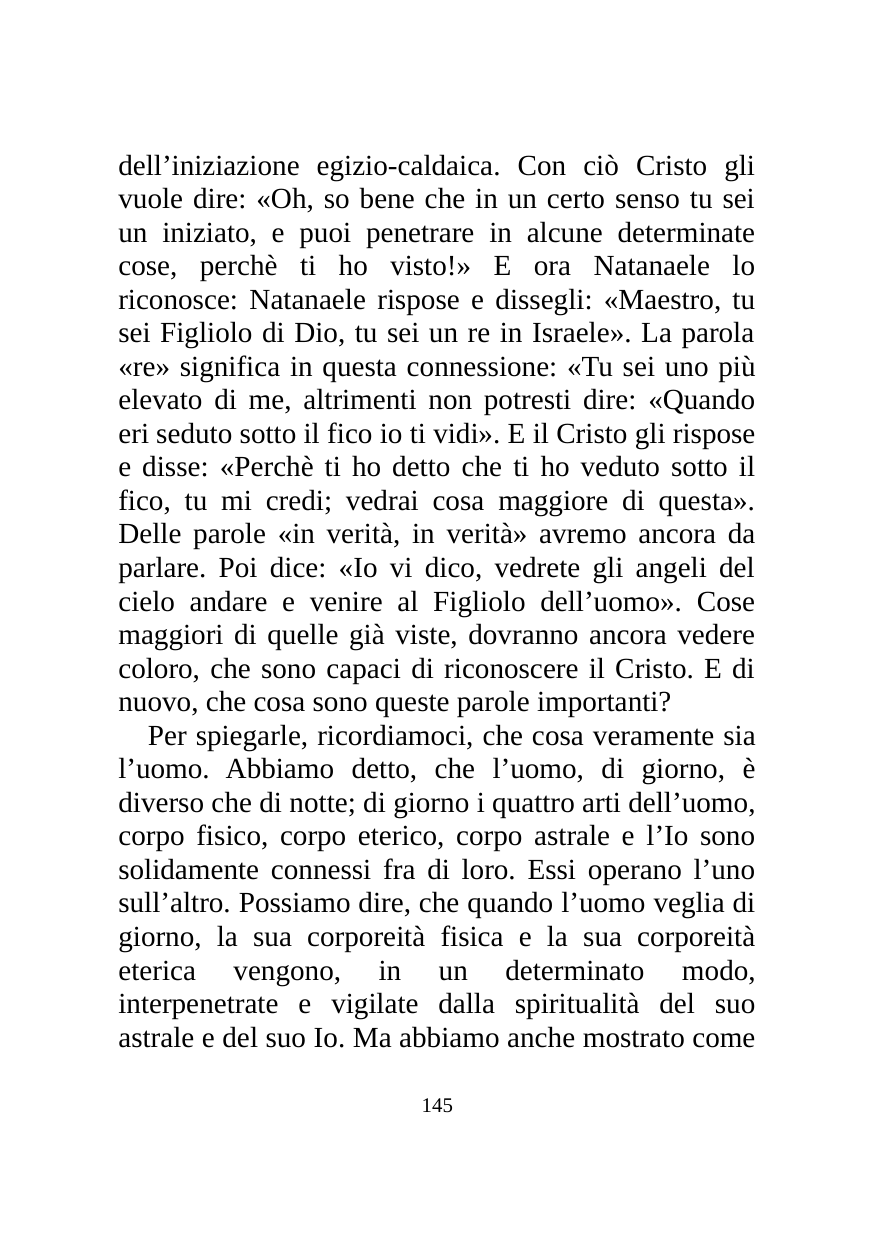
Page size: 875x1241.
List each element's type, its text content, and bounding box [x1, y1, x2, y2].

text dell’iniziazione egizio-caldaica. Con ciò Cristo gli vuole dire: «Oh, so bene che in un certo senso tu sei un iniziato, e puoi penetrare in alcune determinate cose, perchè ti ho visto!» E ora Natanaele lo riconosce: Natanaele rispose e dissegli: «Maestro, tu sei Figliolo di Dio, tu sei un re in Israele». La parola «re» significa in questa connessione: «Tu sei uno più elevato di me, altrimenti non potresti dire: «Quando eri seduto sotto il fico io ti vidi». E il Cristo gli rispose e disse: «Perchè ti ho detto che ti ho veduto sotto il fico, tu mi credi; vedrai cosa maggiore di questa». Delle parole «in verità, in verità» avremo ancora da parlare. Poi dice: «Io vi dico, vedrete gli angeli del cielo andare e venire al Figliolo dell’uomo». Cose maggiori di quelle già viste, dovranno ancora vedere coloro, che sono capaci di riconoscere il Cristo. E di nuovo, che cosa sono queste parole importanti? [118, 148, 756, 718]
text Per spiegarle, ricordiamoci, che cosa veramente sia l’uomo. Abbiamo detto, che l’uomo, di giorno, è diverso che di notte; di giorno i quattro arti dell’uomo, corpo fisico, corpo eterico, corpo astrale e l’Io sono solidamente connessi fra di loro. Essi operano l’uno sull’altro. Possiamo dire, che quando l’uomo veglia di giorno, la sua corporeità fisica e la sua corporeità eterica vengono, in un determinato modo, interpenetrate e vigilate dalla spiritualità del suo astrale e del suo Io. Ma abbiamo anche mostrato come [118, 718, 756, 1053]
